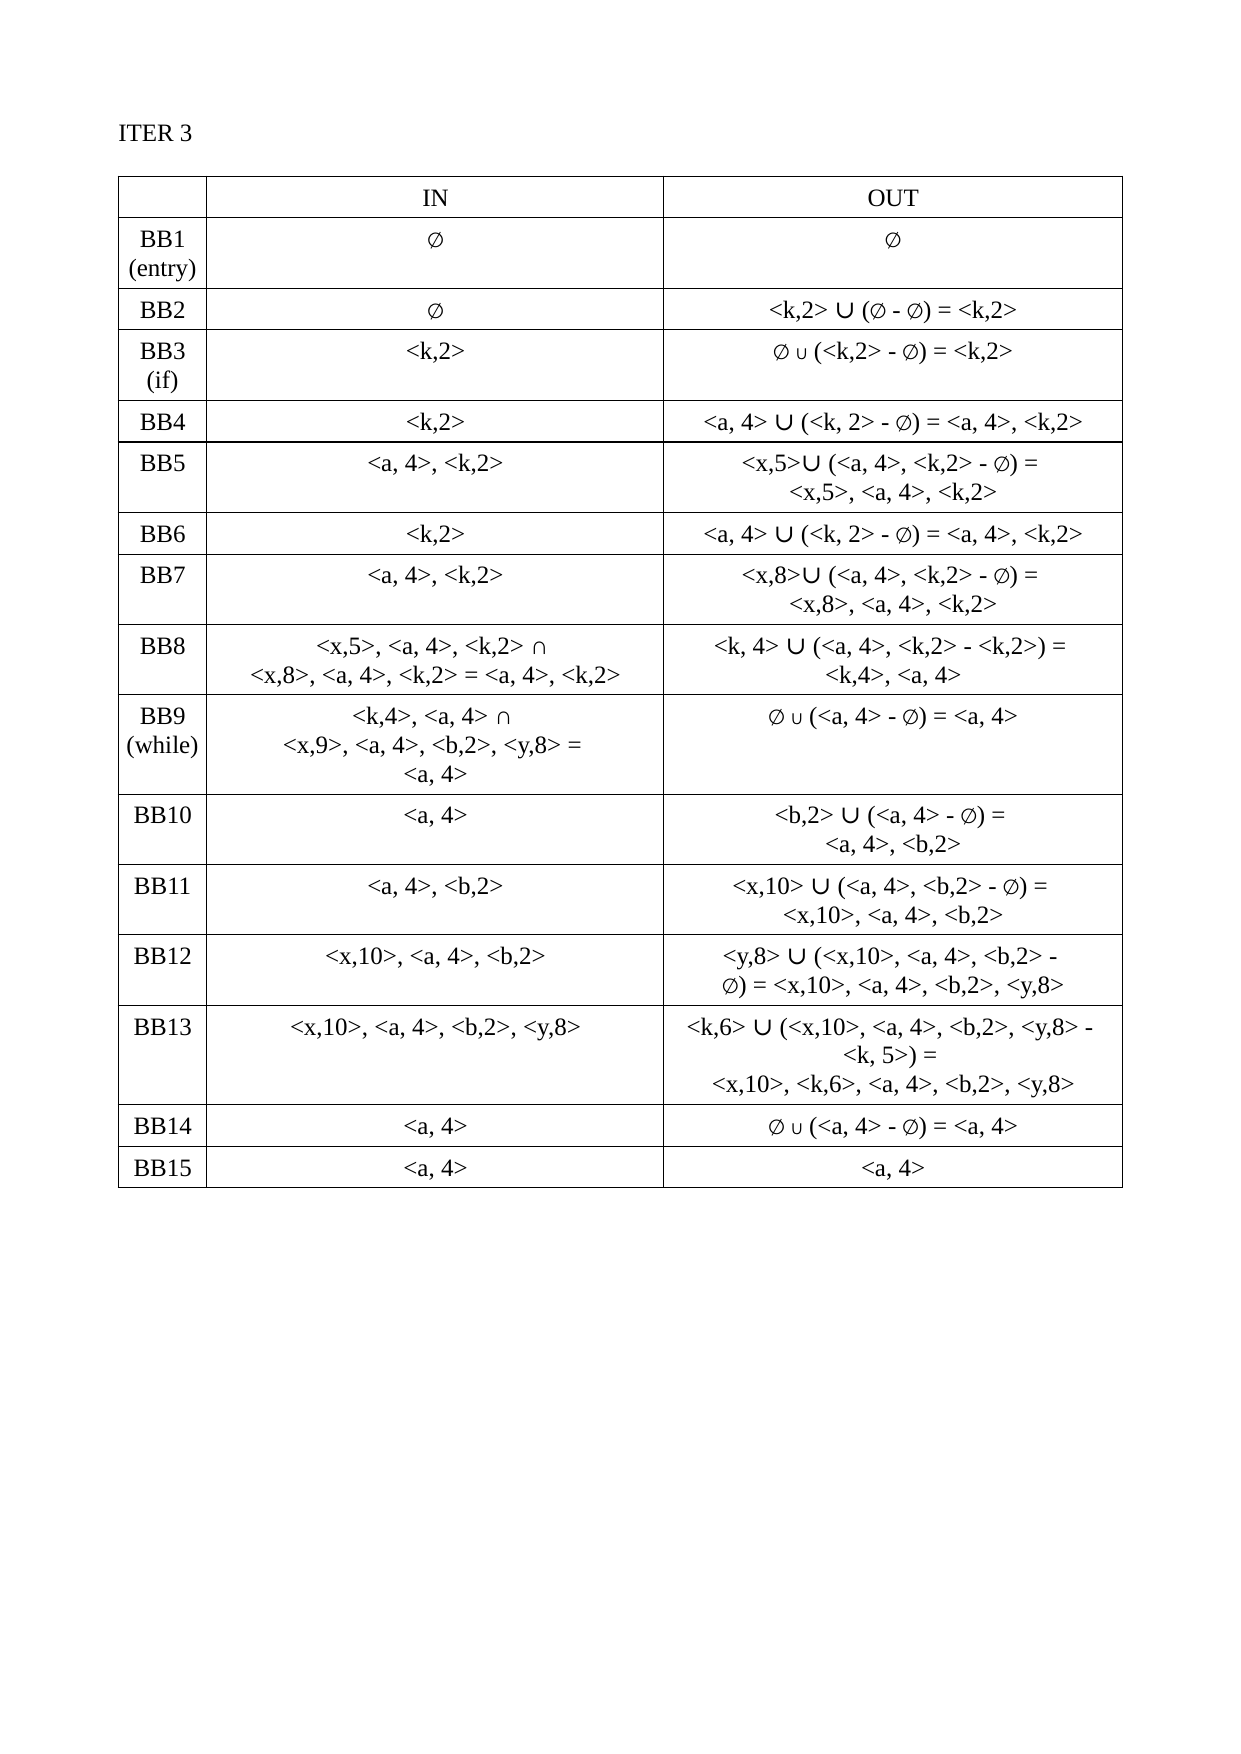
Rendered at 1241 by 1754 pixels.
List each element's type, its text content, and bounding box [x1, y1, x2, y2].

table_cell ∅ [207, 289, 663, 329]
table_cell <k,2> ∪ (∅ - ∅) = <k,2> [664, 289, 1122, 329]
table_cell BB10 [119, 795, 206, 864]
table_cell <a, 4>, <k,2> [207, 555, 663, 624]
table_cell BB5 [119, 443, 206, 512]
table_header [119, 177, 206, 217]
table_cell <x,8>∪ (<a, 4>, <k,2> - ∅) = <x,8>, <a, 4>, <k,2> [664, 555, 1122, 624]
table_cell BB8 [119, 625, 206, 694]
table_cell <k,2> [207, 401, 663, 441]
table_cell <y,8> ∪ (<x,10>, <a, 4>, <b,2> - ∅) = <x,10>, <a, 4>, <b,2>, <y,8> [664, 935, 1122, 1005]
table_cell <k,2> [207, 330, 663, 400]
table_cell <a, 4> [664, 1147, 1122, 1187]
table_cell BB2 [119, 289, 206, 329]
table_cell BB15 [119, 1147, 206, 1187]
table_cell <a, 4> ∪ (<k, 2> - ∅) = <a, 4>, <k,2> [664, 513, 1122, 553]
table_cell <x,10> ∪ (<a, 4>, <b,2> - ∅) = <x,10>, <a, 4>, <b,2> [664, 865, 1122, 934]
table_cell BB1 (entry) [119, 218, 206, 288]
table_cell BB12 [119, 935, 206, 1005]
table_cell <a, 4> [207, 1105, 663, 1146]
table_cell <k,2> [207, 513, 663, 553]
table_header IN [207, 177, 663, 217]
table_cell BB14 [119, 1105, 206, 1146]
table_cell BB13 [119, 1006, 206, 1104]
table_cell BB6 [119, 513, 206, 553]
table_header OUT [664, 177, 1122, 217]
table_cell <x,10>, <a, 4>, <b,2>, <y,8> [207, 1006, 663, 1104]
table_cell ∅ [664, 218, 1122, 288]
table_cell BB11 [119, 865, 206, 934]
text ITER 3 [118, 118, 1122, 147]
table_cell BB9 (while) [119, 695, 206, 793]
table_cell <a, 4> [207, 1147, 663, 1187]
table_cell <x,5>, <a, 4>, <k,2> ∩ <x,8>, <a, 4>, <k,2> = <a, 4>, <k,2> [207, 625, 663, 694]
table_cell <k, 4> ∪ (<a, 4>, <k,2> - <k,2>) = <k,4>, <a, 4> [664, 625, 1122, 694]
table_cell ∅ ∪ (<a, 4> - ∅) = <a, 4> [664, 1105, 1122, 1146]
table_cell ∅ ∪ (<a, 4> - ∅) = <a, 4> [664, 695, 1122, 793]
table_cell BB3 (if) [119, 330, 206, 400]
table_cell ∅ [207, 218, 663, 288]
table_cell <x,10>, <a, 4>, <b,2> [207, 935, 663, 1005]
table_cell <k,4>, <a, 4> ∩ <x,9>, <a, 4>, <b,2>, <y,8> = <a, 4> [207, 695, 663, 793]
table_cell <a, 4> ∪ (<k, 2> - ∅) = <a, 4>, <k,2> [664, 401, 1122, 441]
table_cell <a, 4>, <k,2> [207, 443, 663, 512]
table_cell <a, 4> [207, 795, 663, 864]
table_cell <x,5>∪ (<a, 4>, <k,2> - ∅) = <x,5>, <a, 4>, <k,2> [664, 443, 1122, 512]
table_cell <b,2> ∪ (<a, 4> - ∅) = <a, 4>, <b,2> [664, 795, 1122, 864]
table_cell BB4 [119, 401, 206, 441]
table_cell BB7 [119, 555, 206, 624]
table_cell <a, 4>, <b,2> [207, 865, 663, 934]
table_cell <k,6> ∪ (<x,10>, <a, 4>, <b,2>, <y,8> - <k, 5>) = <x,10>, <k,6>, <a, 4>, <b,2>, <y,8> [664, 1006, 1122, 1104]
table_cell ∅ ∪ (<k,2> - ∅) = <k,2> [664, 330, 1122, 400]
